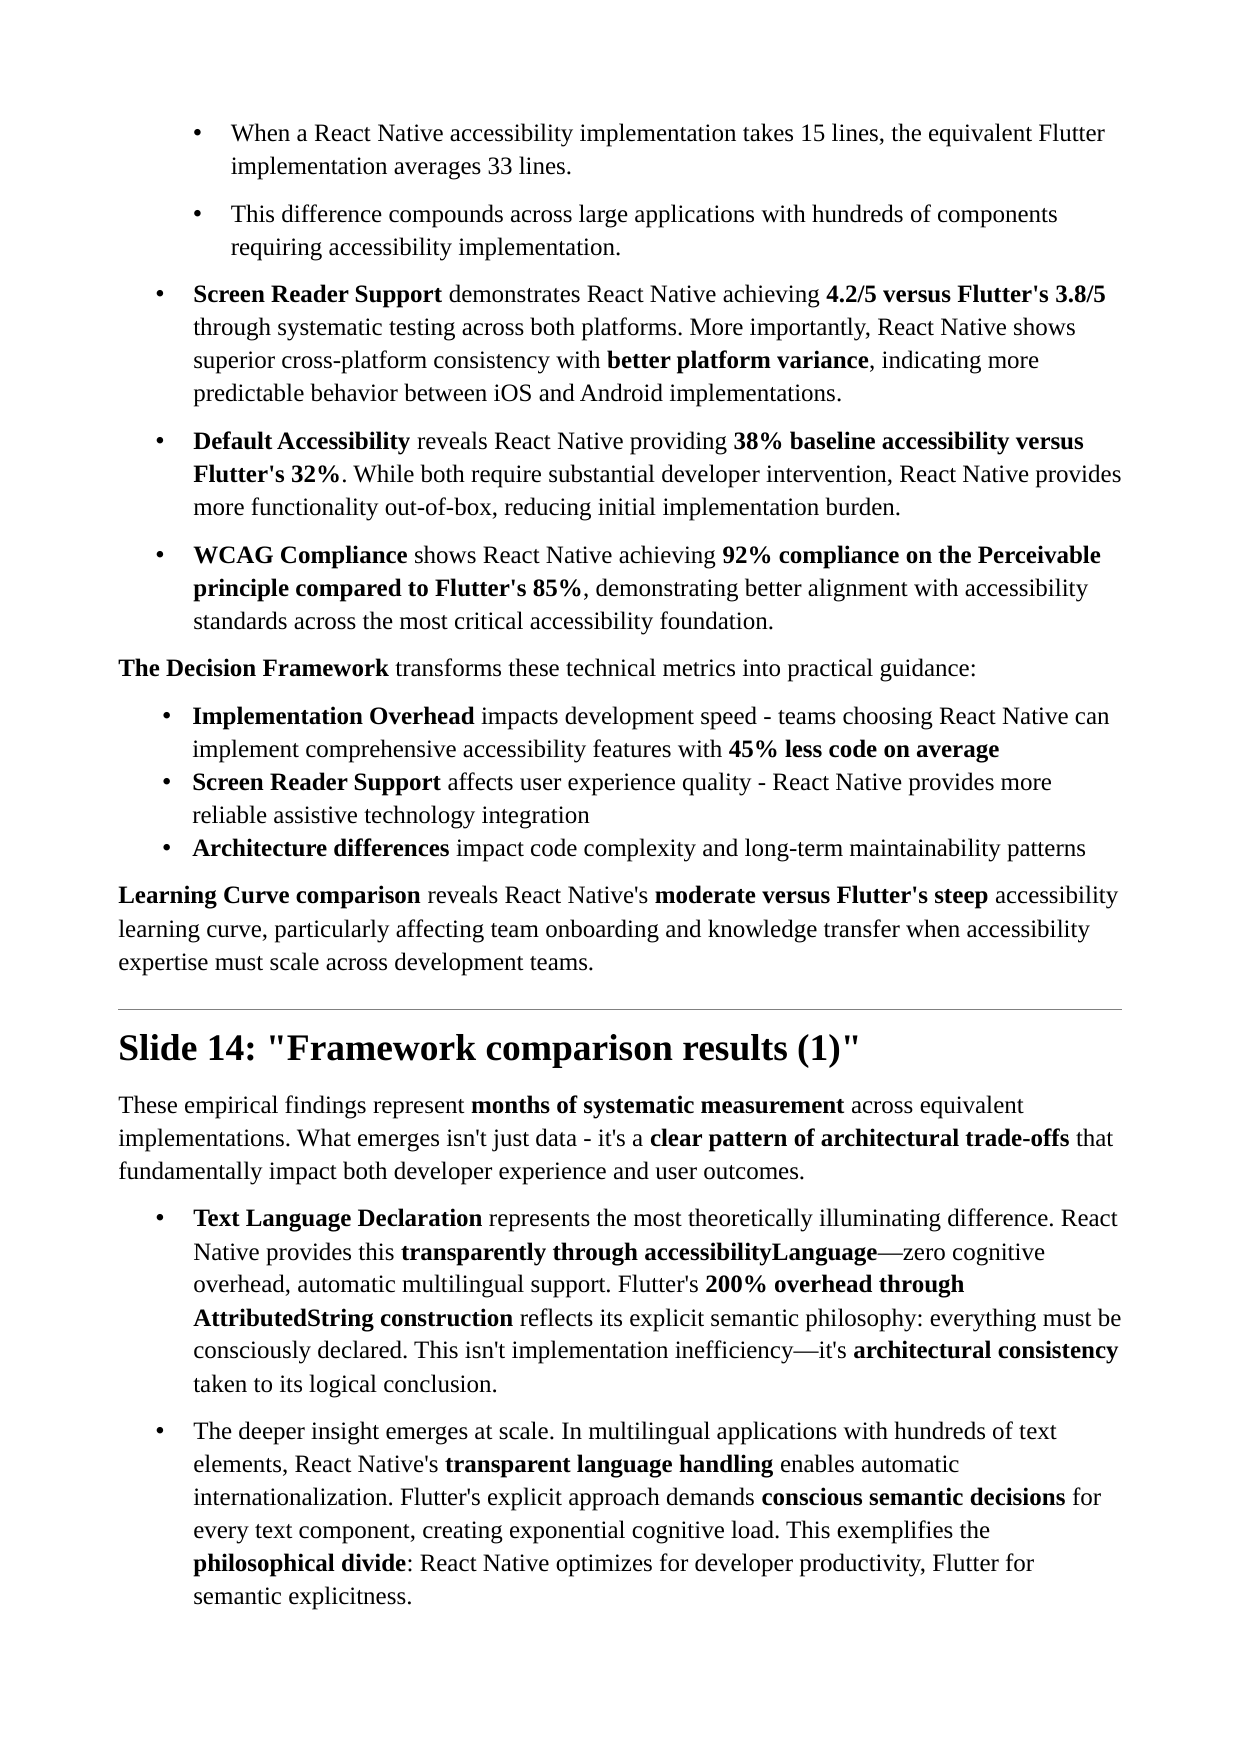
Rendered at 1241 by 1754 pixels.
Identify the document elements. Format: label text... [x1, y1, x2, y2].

list Architecture differences impact code complexity and long-term maintainability patterns [162, 833, 1122, 862]
list Default Accessibility reveals React Native providing 38% baseline accessibility versus Flutter's 32%. While both require substantial developer intervention, React Native provides more functionality out-of-box, reducing initial implementation burden. [156, 426, 1122, 521]
list When a React Native accessibility implementation takes 15 lines, the equivalent Flutter implementation averages 33 lines. [193, 118, 1122, 180]
list Screen Reader Support demonstrates React Native achieving 4.2/5 versus Flutter's 3.8/5 through systematic testing across both platforms. More importantly, React Native shows superior cross-platform consistency with better platform variance, indicating more predictable behavior between iOS and Android implementations. [156, 279, 1122, 407]
list Text Language Declaration represents the most theoretically illuminating difference. React Native provides this transparently through accessibilityLanguage—zero cognitive overhead, automatic multilingual support. Flutter's 200% overhead through AttributedString construction reflects its explicit semantic philosophy: everything must be consciously declared. This isn't implementation inefficiency—it's architectural consistency taken to its logical conclusion. [156, 1203, 1122, 1397]
list WCAG Compliance shows React Native achieving 92% compliance on the Perceivable principle compared to Flutter's 85%, demonstrating better alignment with accessibility standards across the most critical accessibility foundation. [156, 540, 1122, 634]
list The deeper insight emerges at scale. In multilingual applications with hundreds of text elements, React Native's transparent language handling enables automatic internationalization. Flutter's explicit approach demands conscious semantic decisions for every text component, creating exponential cognitive load. This exemplifies the philosophical divide: React Native optimizes for developer productivity, Flutter for semantic explicitness. [156, 1416, 1122, 1610]
list Implementation Overhead impacts development speed - teams choosing React Native can implement comprehensive accessibility features with 45% less code on average [162, 701, 1122, 763]
text The Decision Framework transforms these technical metrics into practical guidance: [118, 653, 1122, 682]
text Learning Curve comparison reveals React Native's moderate versus Flutter's steep accessibility learning curve, particularly affecting team onboarding and knowledge transfer when accessibility expertise must scale across development teams. [118, 881, 1122, 975]
list This difference compounds across large applications with hundreds of components requiring accessibility implementation. [193, 199, 1122, 261]
list Screen Reader Support affects user experience quality - React Native provides more reliable assistive technology integration [162, 767, 1122, 829]
text These empirical findings represent months of systematic measurement across equivalent implementations. What emerges isn't just data - it's a clear pattern of architectural trade-offs that fundamentally impact both developer experience and user outcomes. [118, 1090, 1122, 1185]
subtitle Slide 14: "Framework comparison results (1)" [118, 1026, 1122, 1069]
